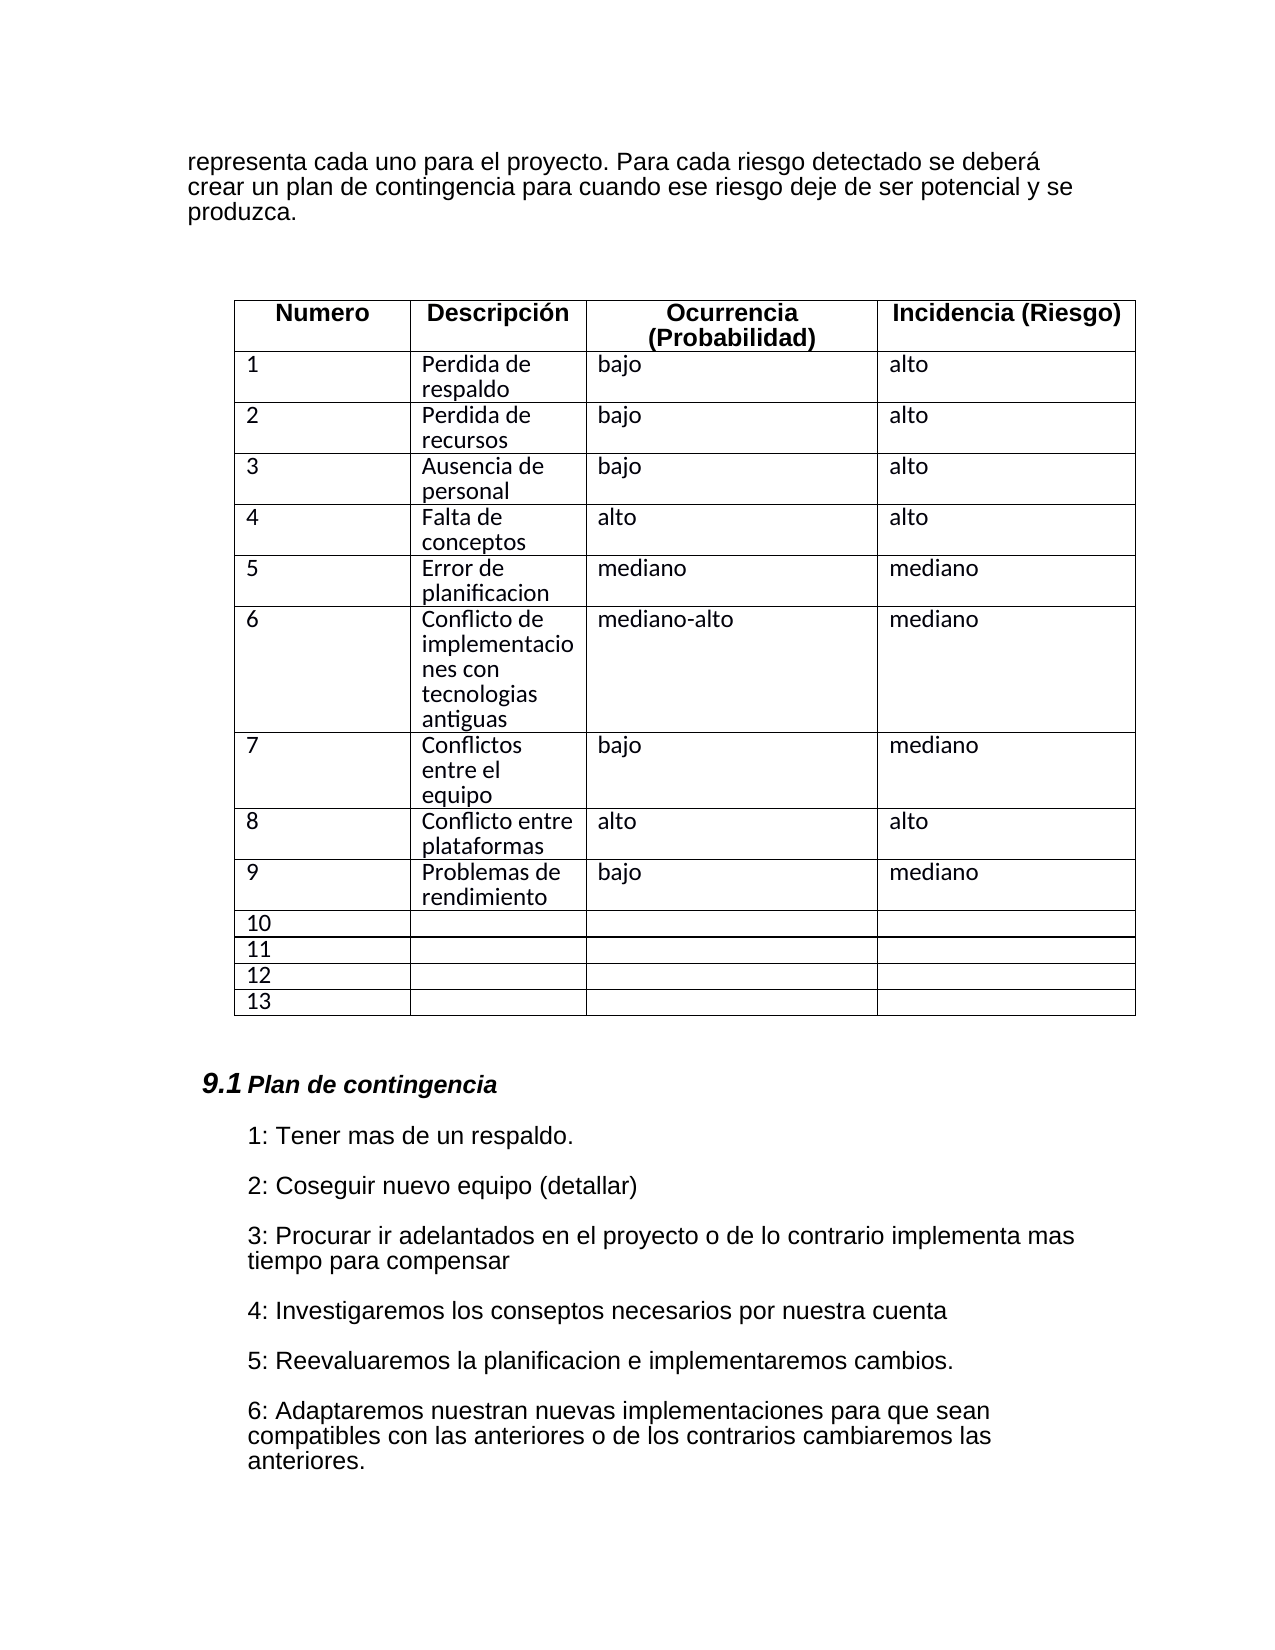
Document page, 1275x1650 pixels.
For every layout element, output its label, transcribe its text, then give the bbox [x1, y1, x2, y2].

table_cell mediano [878, 607, 1135, 732]
table_cell mediano [878, 860, 1135, 910]
table_cell alto [878, 809, 1135, 859]
list 5: Reevaluaremos la planificacion e implementaremos cambios. [187, 1349, 1087, 1374]
table_cell Error de planificacion [411, 556, 586, 606]
table_cell bajo [587, 403, 877, 453]
table_cell 11 [235, 938, 410, 962]
table_cell bajo [587, 860, 877, 910]
table_cell 2 [235, 403, 410, 453]
table_cell 7 [235, 733, 410, 808]
table_cell alto [878, 454, 1135, 504]
table_cell bajo [587, 733, 877, 808]
table_cell mediano [878, 733, 1135, 808]
table_header Descripción [411, 301, 586, 351]
table_cell bajo [587, 454, 877, 504]
table_cell mediano [587, 556, 877, 606]
table_cell alto [878, 403, 1135, 453]
table_cell [587, 990, 877, 1014]
list 3: Procurar ir adelantados en el proyecto o de lo contrario implementa mas tiempo para compensar [187, 1224, 1087, 1274]
table_cell 1 [235, 352, 410, 402]
table_cell Conflicto entre plataformas [411, 809, 586, 859]
table_cell 3 [235, 454, 410, 504]
table_cell [878, 938, 1135, 962]
table_cell Perdida de recursos [411, 403, 586, 453]
table_cell alto [587, 809, 877, 859]
table_header Ocurrencia (Probabilidad) [587, 301, 877, 351]
list 6: Adaptaremos nuestran nuevas implementaciones para que sean compatibles con las anteriores o de los contrarios cambiaremos las anteriores. [187, 1399, 1087, 1474]
text representa cada uno para el proyecto. Para cada riesgo detectado se deberá crear un plan de contingencia para cuando ese riesgo deje de ser potencial y se produzca. [187, 150, 1087, 225]
table_cell [411, 990, 586, 1014]
table_cell [411, 938, 586, 962]
table_cell [878, 911, 1135, 936]
table_cell Perdida de respaldo [411, 352, 586, 402]
list 4: Investigaremos los conseptos necesarios por nuestra cuenta [187, 1299, 1087, 1324]
table_cell mediano [878, 556, 1135, 606]
table_cell 10 [235, 911, 410, 936]
table_cell alto [878, 505, 1135, 555]
table_cell Ausencia de personal [411, 454, 586, 504]
table_cell [587, 964, 877, 988]
table_cell [878, 964, 1135, 988]
table_cell mediano-alto [587, 607, 877, 732]
table_header Incidencia (Riesgo) [878, 301, 1135, 351]
table_cell alto [878, 352, 1135, 402]
table_cell [411, 911, 586, 936]
table_cell 12 [235, 964, 410, 988]
list 1: Tener mas de un respaldo. [187, 1124, 1087, 1149]
table_cell Conflicto de implementaciones con tecnologias antiguas [411, 607, 586, 732]
table_cell [411, 964, 586, 988]
table_header Numero [235, 301, 410, 351]
table_cell Falta de conceptos [411, 505, 586, 555]
subtitle Plan de contingencia [202, 1066, 1087, 1099]
table_cell [878, 990, 1135, 1014]
table_cell [587, 911, 877, 936]
table_cell bajo [587, 352, 877, 402]
table_cell 8 [235, 809, 410, 859]
table_cell 4 [235, 505, 410, 555]
table_cell 9 [235, 860, 410, 910]
table_cell 13 [235, 990, 410, 1014]
list 2: Coseguir nuevo equipo (detallar) [187, 1174, 1087, 1199]
table_cell 6 [235, 607, 410, 732]
table_cell Problemas de rendimiento [411, 860, 586, 910]
table_cell [587, 938, 877, 962]
table_cell Conflictos entre el equipo [411, 733, 586, 808]
table_cell 5 [235, 556, 410, 606]
table_cell alto [587, 505, 877, 555]
